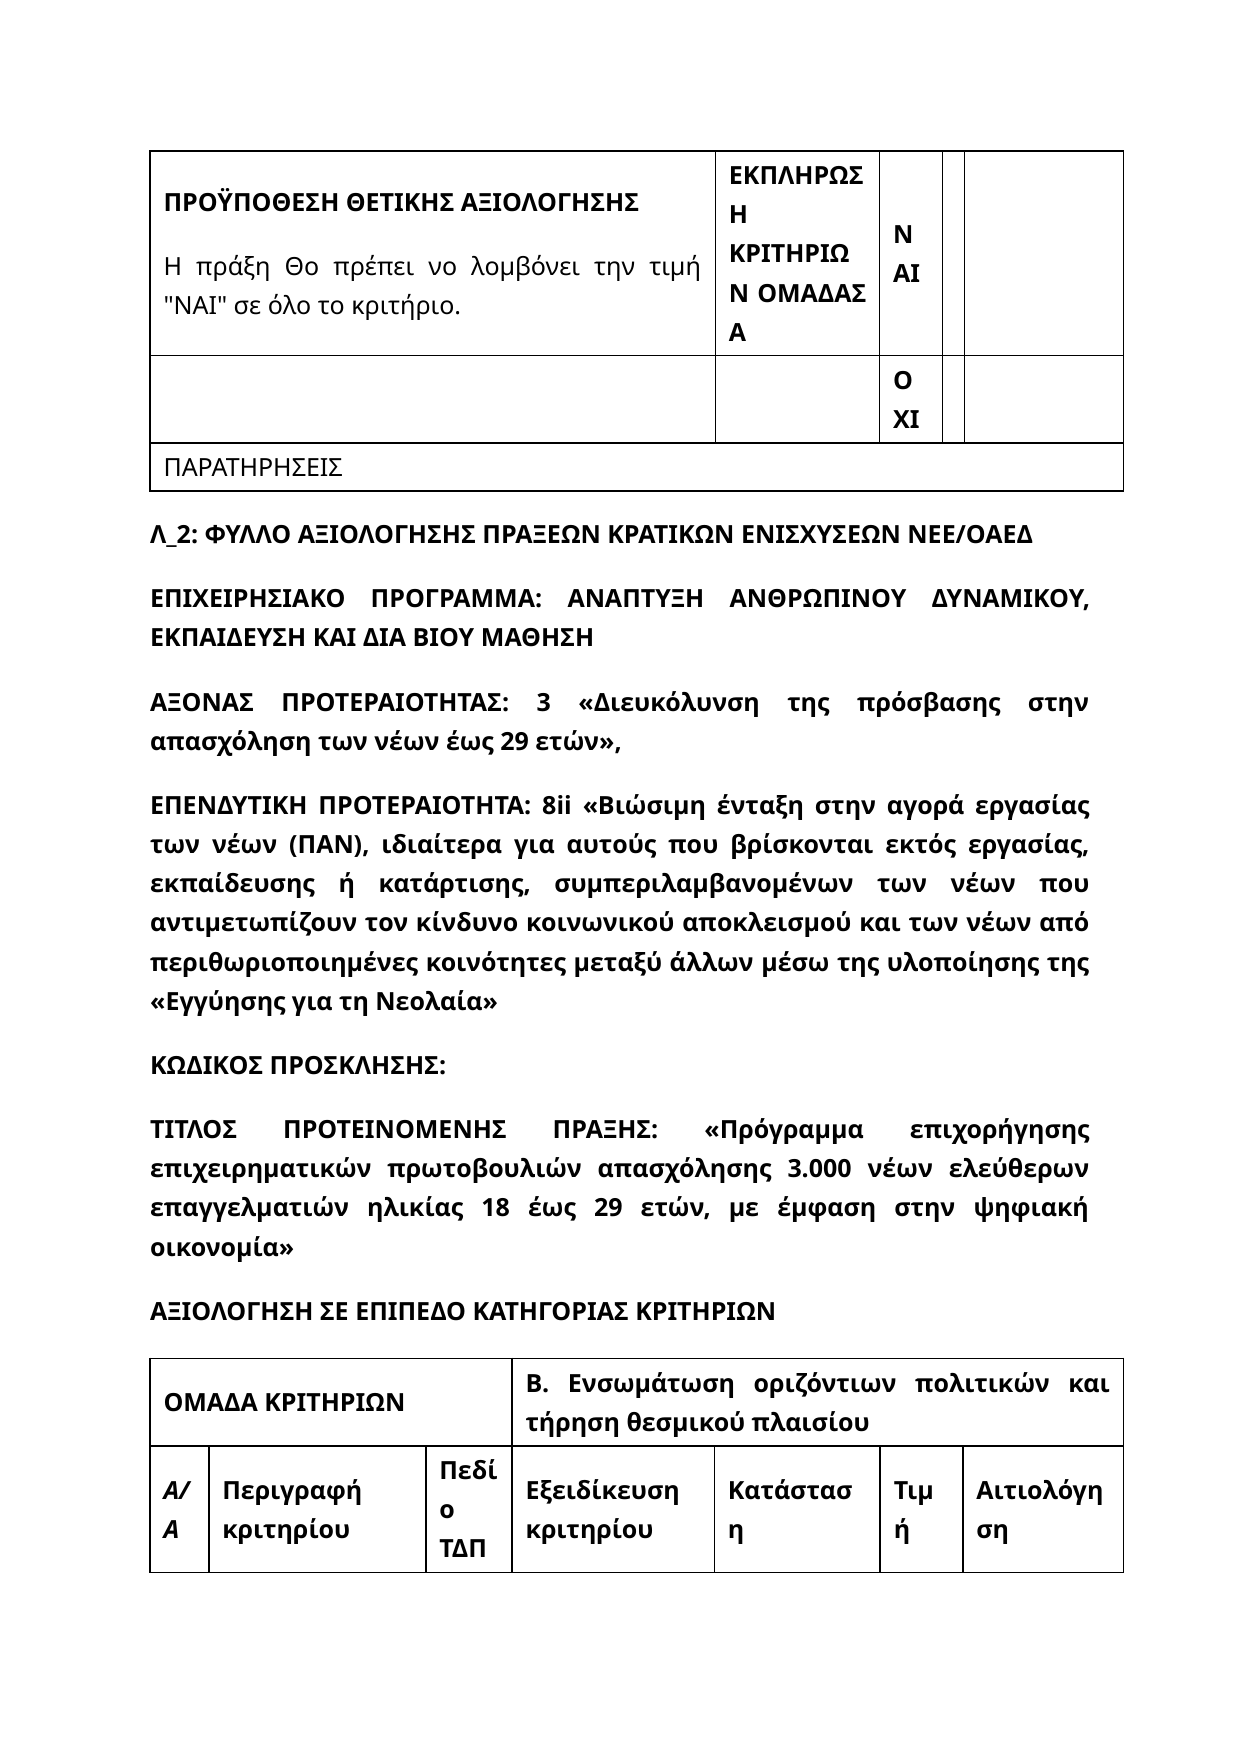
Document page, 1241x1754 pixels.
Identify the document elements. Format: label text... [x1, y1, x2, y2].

table_cell ΟΧΙ [880, 356, 942, 442]
table_cell Κατάσταση [715, 1447, 879, 1571]
table_cell [943, 356, 964, 442]
table_header ΟΜΑΔΑ ΚΡΙΤΗΡΙΩΝ [151, 1359, 511, 1445]
table_cell [151, 356, 715, 442]
table_cell [965, 152, 1123, 355]
table_cell [965, 356, 1123, 442]
text ΕΠΙΧΕΙΡΗΣΙΑΚΟ ΠΡΟΓΡΑΜΜΑ: ΑΝΑΠΤΥΞΗ ΑΝΘΡΩΠΙΝΟΥ ΔΥΝΑΜΙΚΟΥ, ΕΚΠΑΙΔΕΥΣΗ ΚΑΙ ΔΙΑ ΒΙΟΥ ΜΑΘΗΣΗ [150, 581, 1090, 654]
table_cell Εξειδίκευση κριτηρίου [513, 1447, 714, 1571]
table_cell Πεδίο ΤΔΠ [427, 1447, 511, 1571]
text Λ_2: ΦΥΛΛΟ ΑΞΙΟΛΟΓΗΣΗΣ ΠΡΑΞΕΩΝ ΚΡΑΤΙΚΩΝ ΕΝΙΣΧΥΣΕΩΝ ΝΕΕ/ΟΑΕΔ [150, 517, 1090, 551]
table_cell ΝΑΙ [880, 152, 942, 355]
table_cell Α/Α [151, 1447, 208, 1571]
table_header Β. Ενσωμάτωση οριζόντιων πολιτικών και τήρηση θεσμικού πλαισίου [513, 1359, 1123, 1445]
table_cell Τιμή [881, 1447, 962, 1571]
table_cell ΕΚΠΛΗΡΩΣΗ ΚΡΙΤΗΡΙΩΝ ΟΜΑΔΑΣ Α [716, 152, 879, 355]
table_cell Περιγραφή κριτηρίου [210, 1447, 425, 1571]
text ΤΙΤΛΟΣ ΠΡΟΤΕΙΝΟΜΕΝΗΣ ΠΡΑΞΗΣ: «Πρόγραμμα επιχορήγησης επιχειρηματικών πρωτοβουλιών απασχόλησης 3.000 νέων ελεύθερων επαγγελματιών ηλικίας 18 έως 29 ετών, με έμφαση στην ψηφιακή οικονομία» [150, 1112, 1090, 1263]
table_cell ΠΡΟΫΠΟΘΕΣΗ ΘΕΤΙΚΗΣ ΑΞΙΟΛΟΓΗΣΗΣ Η πράξη Θο πρέπει νο λομβόνει την τιμή "ΝΑΙ" σε όλο το κριτήριο. [151, 152, 715, 355]
text ΕΠΕΝΔΥΤΙΚΗ ΠΡΟΤΕΡΑΙΟΤΗΤΑ: 8ii «Βιώσιμη ένταξη στην αγορά εργασίας των νέων (ΠΑΝ), ιδιαίτερα για αυτούς που βρίσκονται εκτός εργασίας, εκπαίδευσης ή κατάρτισης, συμπεριλαμβανομένων των νέων που αντιμετωπίζουν τον κίνδυνο κοινωνικού αποκλεισμού και των νέων από περιθωριοποιημένες κοινότητες μεταξύ άλλων μέσω της υλοποίησης της «Εγγύησης για τη Νεολαία» [150, 788, 1090, 1017]
table_cell [716, 356, 879, 442]
table_cell [943, 152, 964, 355]
text ΚΩΔΙΚΟΣ ΠΡΟΣΚΛΗΣΗΣ: [150, 1048, 1090, 1082]
table_cell Αιτιολόγηση [964, 1447, 1123, 1571]
text ΑΞΙΟΛΟΓΗΣΗ ΣΕ ΕΠΙΠΕΔΟ ΚΑΤΗΓΟΡΙΑΣ ΚΡΙΤΗΡΙΩΝ [150, 1293, 1090, 1327]
table_cell ΠΑΡΑΤΗΡΗΣΕΙΣ [151, 444, 1123, 490]
text ΑΞΟΝΑΣ ΠΡΟΤΕΡΑΙΟΤΗΤΑΣ: 3 «Διευκόλυνση της πρόσβασης στην απασχόληση των νέων έως 29 ετών», [150, 684, 1090, 757]
